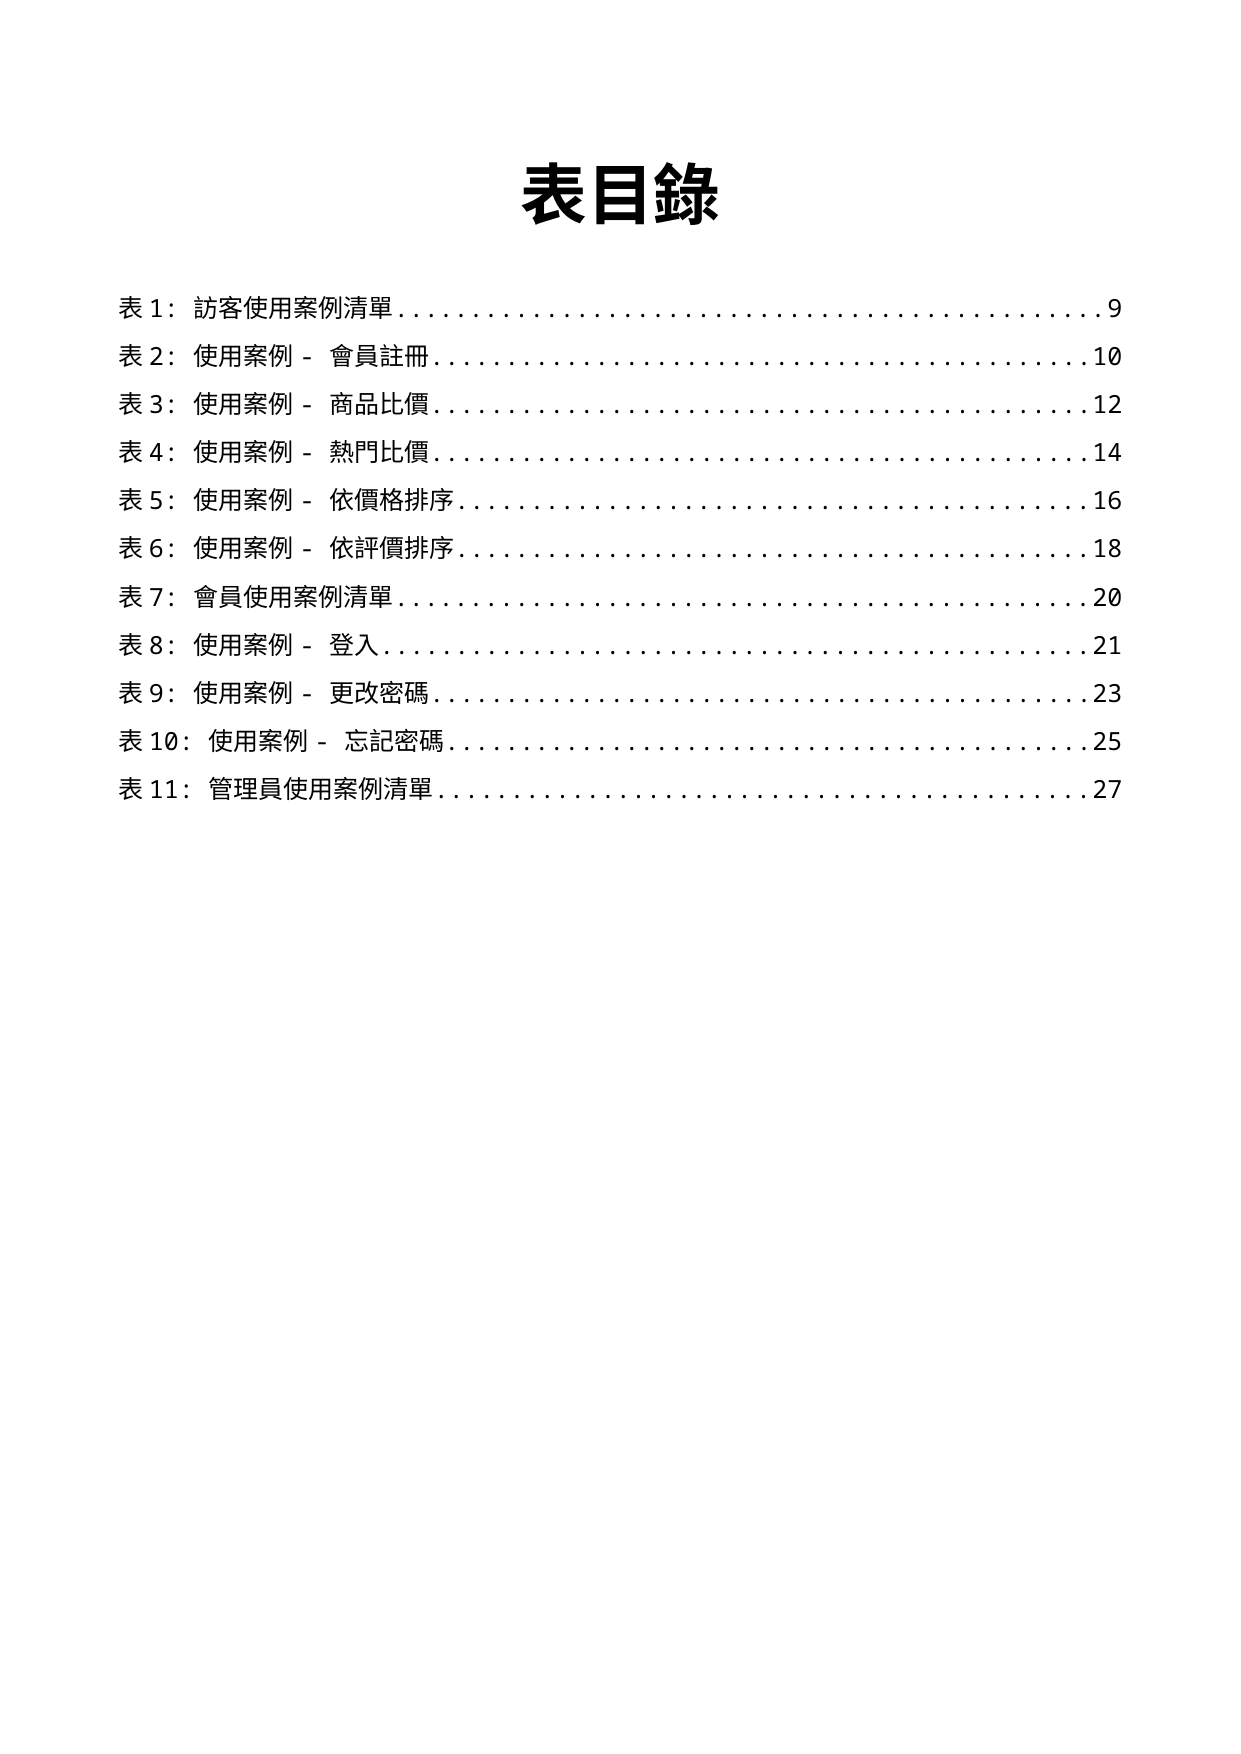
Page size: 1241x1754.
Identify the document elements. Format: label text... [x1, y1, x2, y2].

text 表 8: 使用案例 - 登入 21 [118, 625, 1122, 661]
text 表 5: 使用案例 - 依價格排序 16 [118, 481, 1122, 517]
text 表 11: 管理員使用案例清單 27 [118, 769, 1122, 806]
text 表 1: 訪客使用案例清單 9 [118, 288, 1122, 324]
text 表 6: 使用案例 - 依評價排序 18 [118, 529, 1122, 565]
text 表 3: 使用案例 - 商品比價 12 [118, 384, 1122, 421]
text 表 10: 使用案例 - 忘記密碼 25 [118, 721, 1122, 758]
text 表 2: 使用案例 - 會員註冊 10 [118, 336, 1122, 373]
subtitle 表目錄 [118, 142, 1122, 238]
text 表 9: 使用案例 - 更改密碼 23 [118, 673, 1122, 709]
text 表 4: 使用案例 - 熱門比價 14 [118, 433, 1122, 469]
text 表 7: 會員使用案例清單 20 [118, 577, 1122, 613]
